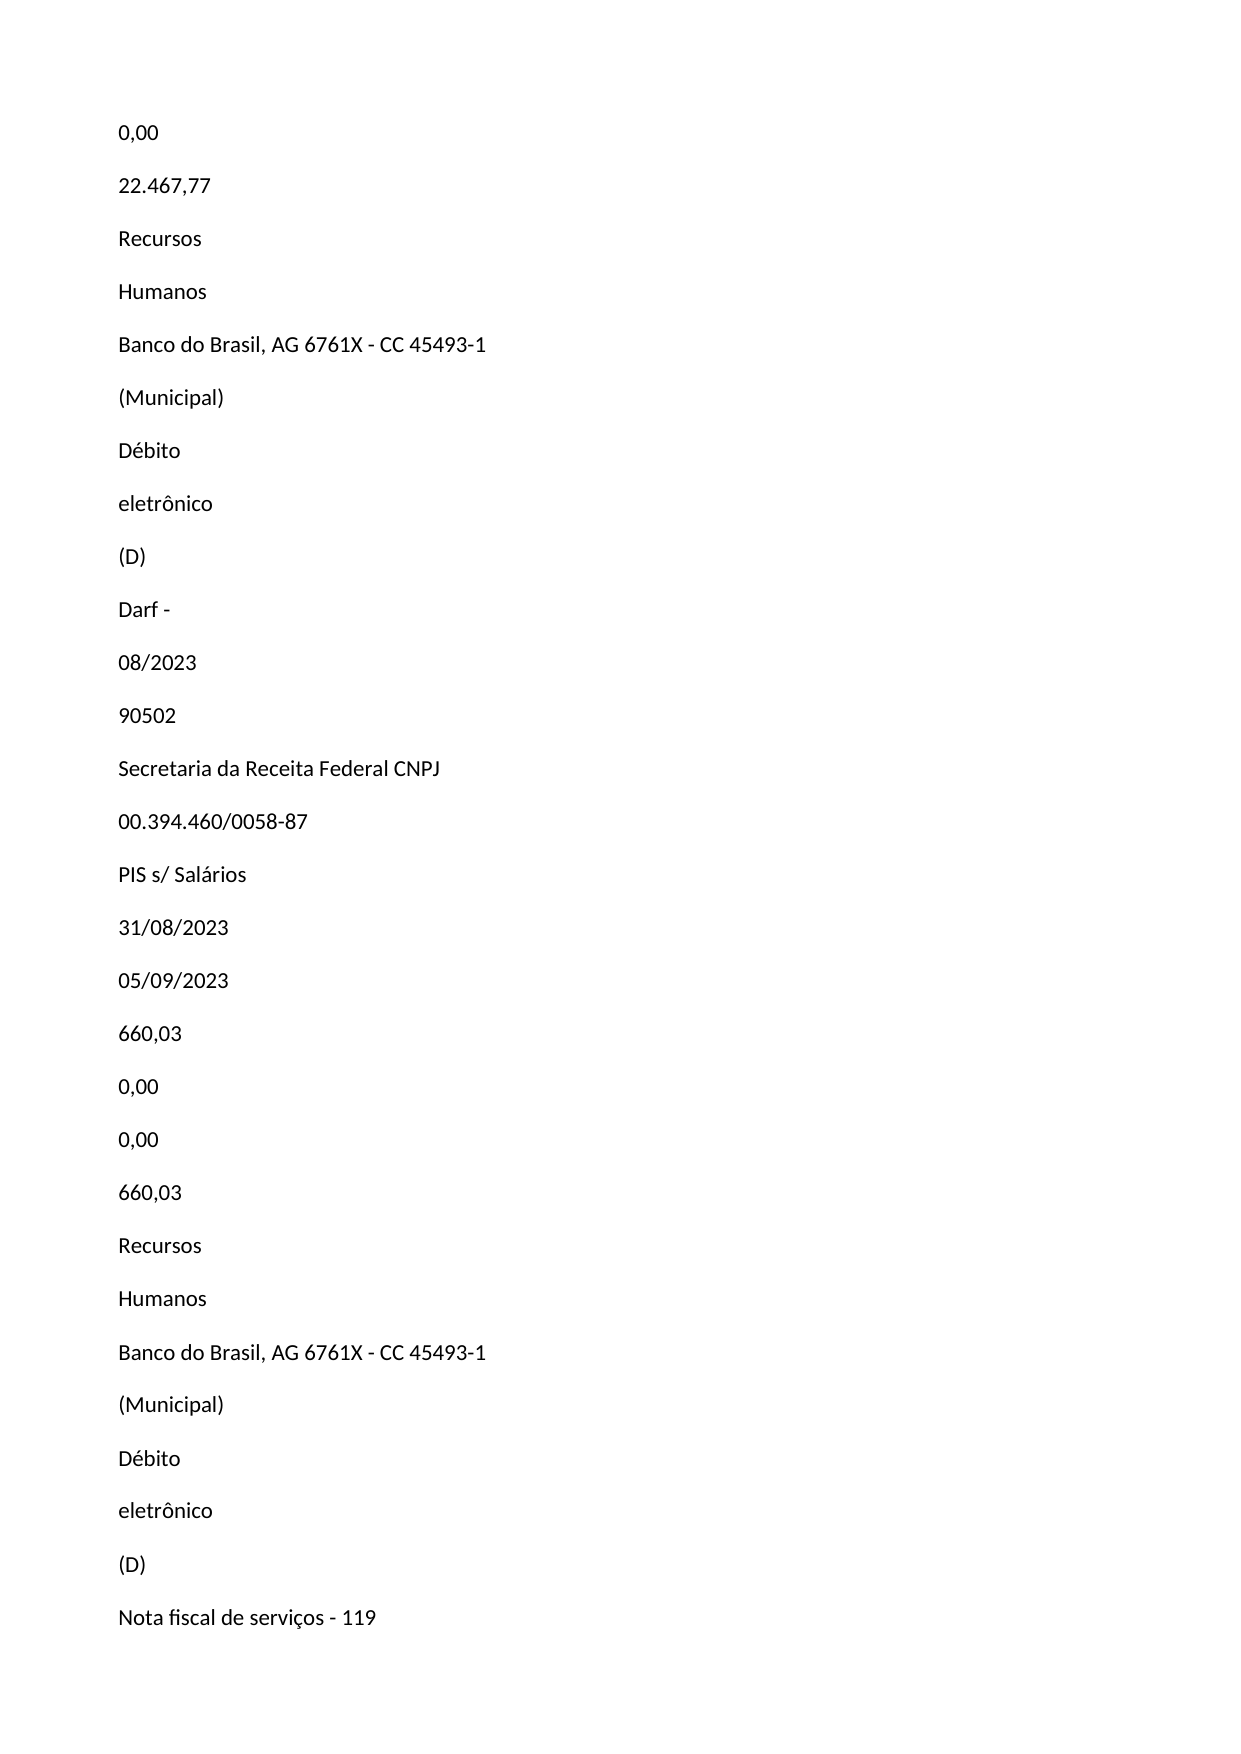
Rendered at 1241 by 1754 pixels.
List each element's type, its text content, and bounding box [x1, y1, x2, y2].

text (D) [118, 1550, 1122, 1578]
text 05/09/2023 [118, 966, 1122, 994]
text (Municipal) [118, 383, 1122, 411]
text 00.394.460/0058-87 [118, 807, 1122, 835]
text 0,00 [118, 1072, 1122, 1101]
text (Municipal) [118, 1391, 1122, 1419]
text 08/2023 [118, 648, 1122, 676]
text Humanos [118, 277, 1122, 305]
text Débito [118, 436, 1122, 464]
text 0,00 [118, 118, 1122, 146]
text 660,03 [118, 1178, 1122, 1207]
text Débito [118, 1444, 1122, 1472]
text 660,03 [118, 1019, 1122, 1047]
text eletrônico [118, 489, 1122, 517]
text Secretaria da Receita Federal CNPJ [118, 754, 1122, 782]
text 31/08/2023 [118, 913, 1122, 941]
text Nota fiscal de serviços - 119 [118, 1603, 1122, 1631]
text 22.467,77 [118, 171, 1122, 199]
text Recursos [118, 1232, 1122, 1259]
text Banco do Brasil, AG 6761X - CC 45493-1 [118, 1338, 1122, 1366]
text (D) [118, 542, 1122, 570]
text Darf - [118, 595, 1122, 623]
text Humanos [118, 1284, 1122, 1313]
text Banco do Brasil, AG 6761X - CC 45493-1 [118, 330, 1122, 358]
text eletrônico [118, 1497, 1122, 1525]
text Recursos [118, 224, 1122, 252]
text PIS s/ Salários [118, 860, 1122, 888]
text 0,00 [118, 1126, 1122, 1153]
text 90502 [118, 701, 1122, 729]
